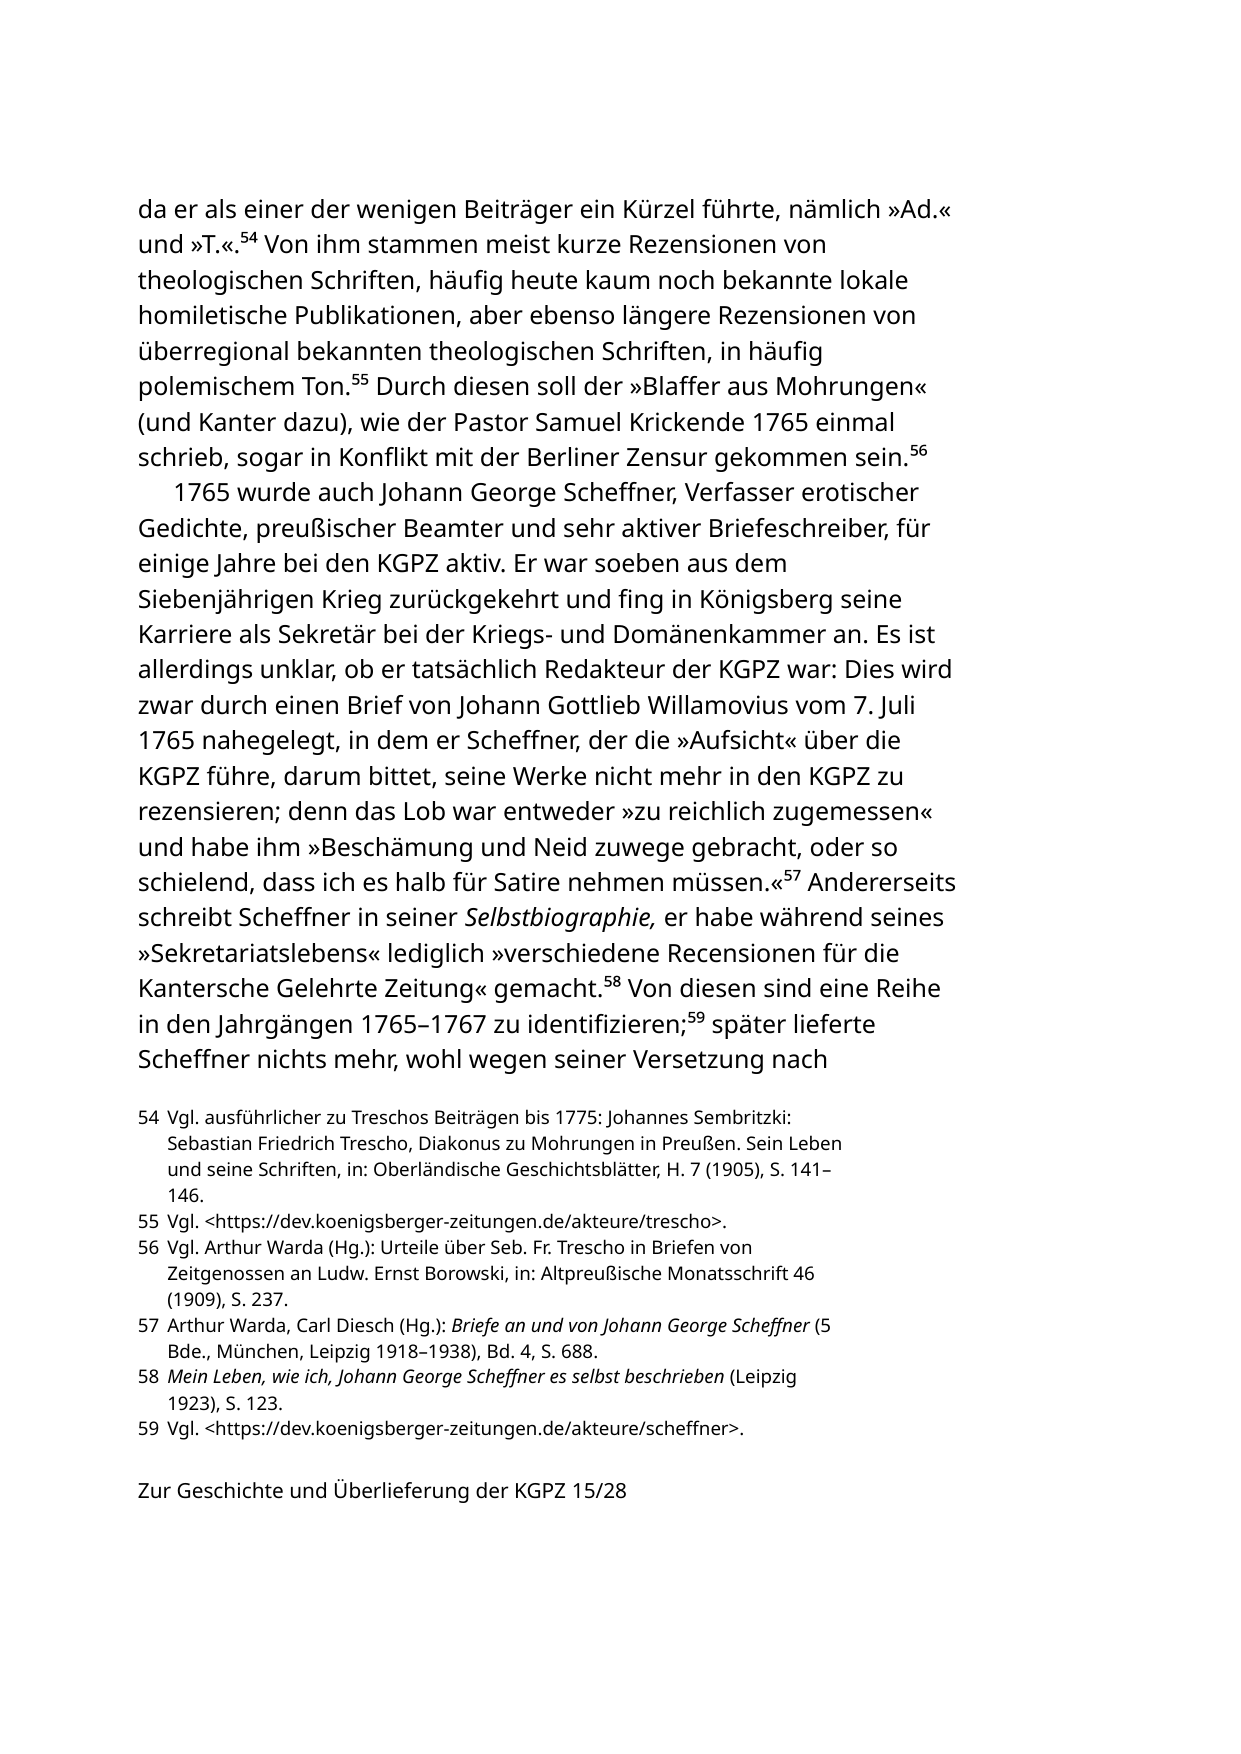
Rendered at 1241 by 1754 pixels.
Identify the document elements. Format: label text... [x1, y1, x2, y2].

text Vgl. Arthur Warda (Hg.): Urteile über Seb. Fr. Trescho in Briefen von Zeitgenossen an Ludw. Ernst Borowski, in: Altpreußische Monatsschrift 46 (1909), S. 237. [138, 1233, 846, 1311]
text da er als einer der wenigen Beiträger ein Kürzel führte, nämlich »Ad.« und »T.«. Von ihm stammen meist kurze Rezensionen von theologischen Schriften, häufig heute kaum noch bekannte lokale homiletische Publikationen, aber ebenso längere Rezensionen von überregional bekannten theologischen Schriften, in häufig polemischem Ton. Durch diesen soll der »Blaffer aus Mohrungen« (und Kanter dazu), wie der Pastor Samuel Krickende 1765 einmal schrieb, sogar in Konflikt mit der Berliner Zensur gekommen sein. [138, 190, 964, 473]
text Mein Leben, wie ich, Johann George Scheffner es selbst beschrieben (Leipzig 1923), S. 123. [138, 1363, 846, 1415]
text Vgl. <https://dev.koenigsberger-zeitungen.de/akteure/trescho>. [138, 1208, 846, 1233]
text Vgl. ausführlicher zu Treschos Beiträgen bis 1775: Johannes Sembritzki: Sebastian Friedrich Trescho, Diakonus zu Mohrungen in Preußen. Sein Leben und seine Schriften, in: Oberländische Geschichtsblätter, H. 7 (1905), S. 141–146. [138, 1104, 846, 1208]
text 1765 wurde auch Johann George Scheffner, Verfasser erotischer Gedichte, preußischer Beamter und sehr aktiver Briefeschreiber, für einige Jahre bei den KGPZ aktiv. Er war soeben aus dem Siebenjährigen Krieg zurückgekehrt und fing in Königsberg seine Karriere als Sekretär bei der Kriegs- und Domänenkammer an. Es ist allerdings unklar, ob er tatsächlich Redakteur der KGPZ war: Dies wird zwar durch einen Brief von Johann Gottlieb Willamovius vom 7. Juli 1765 nahegelegt, in dem er Scheffner, der die »Aufsicht« über die KGPZ führe, darum bittet, seine Werke nicht mehr in den KGPZ zu rezensieren; denn das Lob war entweder »zu reichlich zugemessen« und habe ihm »Beschämung und Neid zuwege gebracht, oder so schielend, dass ich es halb für Satire nehmen müssen.« Andererseits schreibt Scheffner in seiner Selbstbiographie, er habe während seines »Sekretariatslebens« lediglich »verschiedene Recensionen für die Kantersche Gelehrte Zeitung« gemacht. Von diesen sind eine Reihe in den Jahrgängen 1765–1767 zu identifizieren; später lieferte Scheffner nichts mehr, wohl wegen seiner Versetzung nach [138, 473, 964, 1076]
text Vgl. <https://dev.koenigsberger-zeitungen.de/akteure/scheffner>. [138, 1415, 846, 1441]
text Arthur Warda, Carl Diesch (Hg.): Briefe an und von Johann George Scheffner (5 Bde., München, Leipzig 1918–1938), Bd. 4, S. 688. [138, 1311, 846, 1363]
